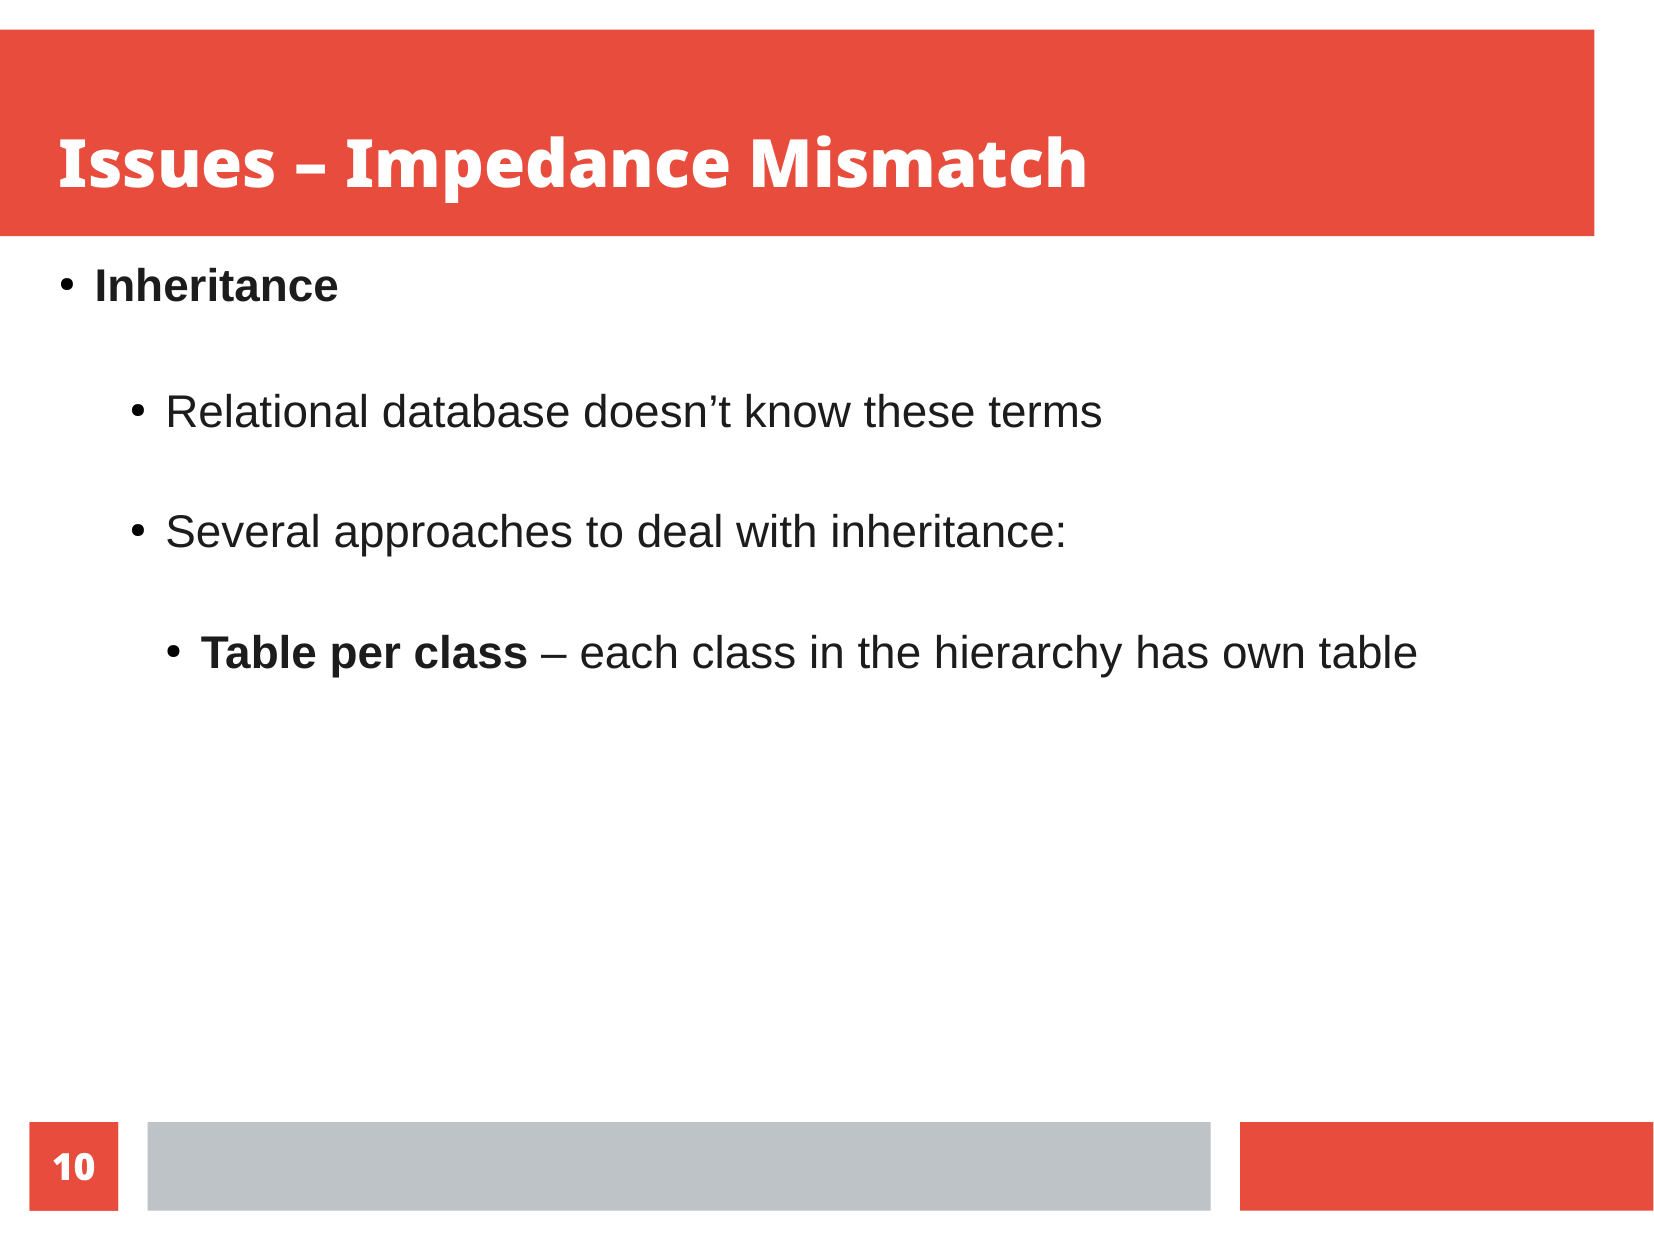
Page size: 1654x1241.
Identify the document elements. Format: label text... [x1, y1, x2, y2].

list Inheritance Relational database doesn’t know these terms Several approaches to deal with inheritance: Table per class – each class in the hierarchy has own table [59, 259, 1565, 1092]
title Issues – Impedance Mismatch [59, 59, 1595, 207]
